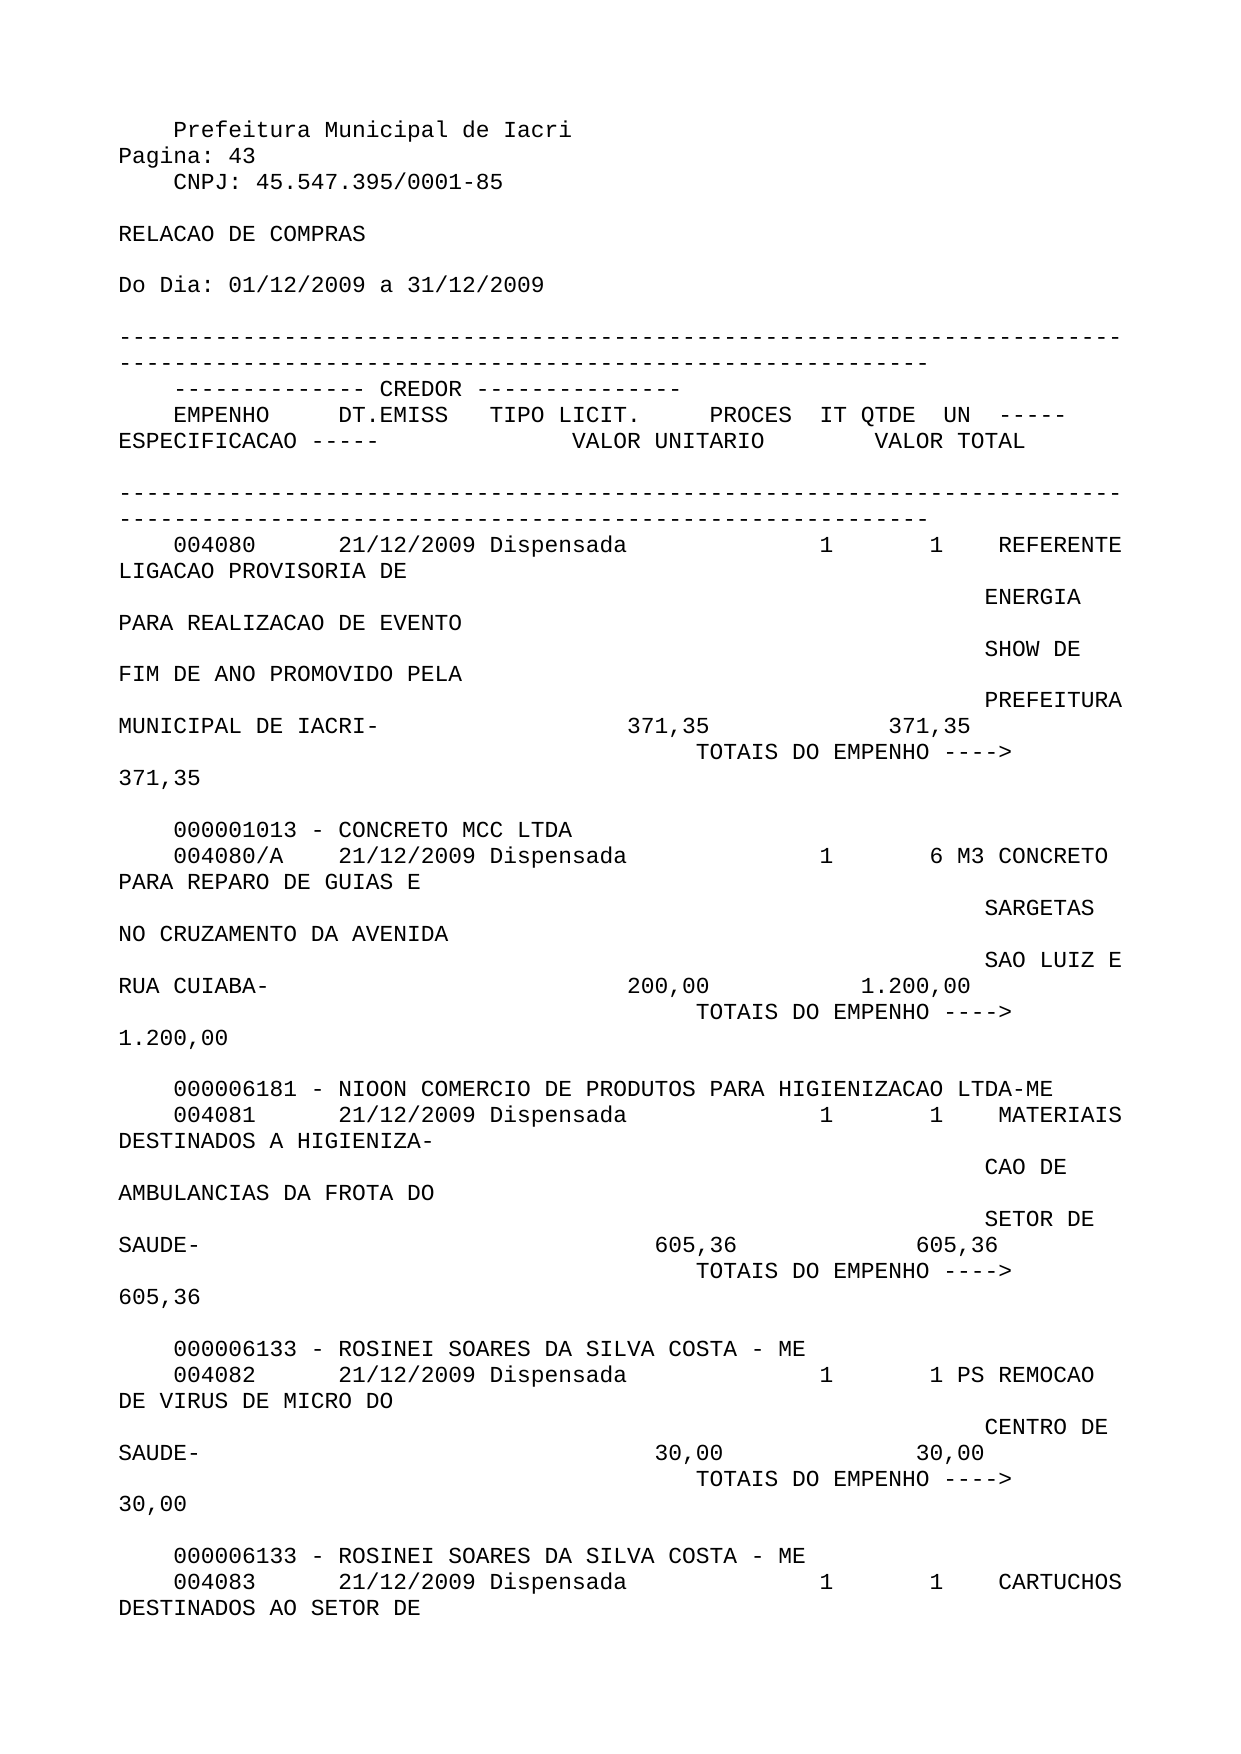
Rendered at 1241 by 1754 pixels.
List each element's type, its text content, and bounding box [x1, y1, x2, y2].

text TOTAIS DO EMPENHO ----> 30,00 [118, 1467, 1122, 1519]
text 000006181 - NIOON COMERCIO DE PRODUTOS PARA HIGIENIZACAO LTDA-ME [118, 1078, 1122, 1104]
text ------------------------------------------------------------------------------------------------------------------------------------ [118, 455, 1122, 533]
text 004083 21/12/2009 Dispensada 1 1 CARTUCHOS DESTINADOS AO SETOR DE [118, 1571, 1122, 1622]
text TOTAIS DO EMPENHO ----> 1.200,00 [118, 1000, 1122, 1052]
text 004080 21/12/2009 Dispensada 1 1 REFERENTE LIGACAO PROVISORIA DE [118, 533, 1122, 585]
text SARGETAS NO CRUZAMENTO DA AVENIDA [118, 896, 1122, 948]
text SAO LUIZ E RUA CUIABA- 200,00 1.200,00 [118, 948, 1122, 1000]
text PREFEITURA MUNICIPAL DE IACRI- 371,35 371,35 [118, 689, 1122, 741]
text SETOR DE SAUDE- 605,36 605,36 [118, 1207, 1122, 1259]
text CAO DE AMBULANCIAS DA FROTA DO [118, 1156, 1122, 1207]
text ------------------------------------------------------------------------------------------------------------------------------------ [118, 300, 1122, 377]
text TOTAIS DO EMPENHO ----> 371,35 [118, 741, 1122, 792]
text CENTRO DE SAUDE- 30,00 30,00 [118, 1415, 1122, 1467]
text RELACAO DE COMPRAS [118, 196, 1122, 248]
text -------------- CREDOR --------------- [118, 377, 1122, 403]
text Prefeitura Municipal de Iacri Pagina: 43 [118, 118, 1122, 170]
text 000006133 - ROSINEI SOARES DA SILVA COSTA - ME [118, 1545, 1122, 1571]
text TOTAIS DO EMPENHO ----> 605,36 [118, 1259, 1122, 1311]
text 004081 21/12/2009 Dispensada 1 1 MATERIAIS DESTINADOS A HIGIENIZA- [118, 1104, 1122, 1156]
text SHOW DE FIM DE ANO PROMOVIDO PELA [118, 637, 1122, 689]
text EMPENHO DT.EMISS TIPO LICIT. PROCES IT QTDE UN ----- ESPECIFICACAO ----- VALOR UNITARIO VALOR TOTAL [118, 403, 1122, 455]
text 000006133 - ROSINEI SOARES DA SILVA COSTA - ME [118, 1337, 1122, 1363]
text 004082 21/12/2009 Dispensada 1 1 PS REMOCAO DE VIRUS DE MICRO DO [118, 1363, 1122, 1415]
text Do Dia: 01/12/2009 a 31/12/2009 [118, 248, 1122, 300]
text ENERGIA PARA REALIZACAO DE EVENTO [118, 585, 1122, 637]
text 000001013 - CONCRETO MCC LTDA [118, 818, 1122, 844]
text CNPJ: 45.547.395/0001-85 [118, 170, 1122, 196]
text 004080/A 21/12/2009 Dispensada 1 6 M3 CONCRETO PARA REPARO DE GUIAS E [118, 844, 1122, 896]
